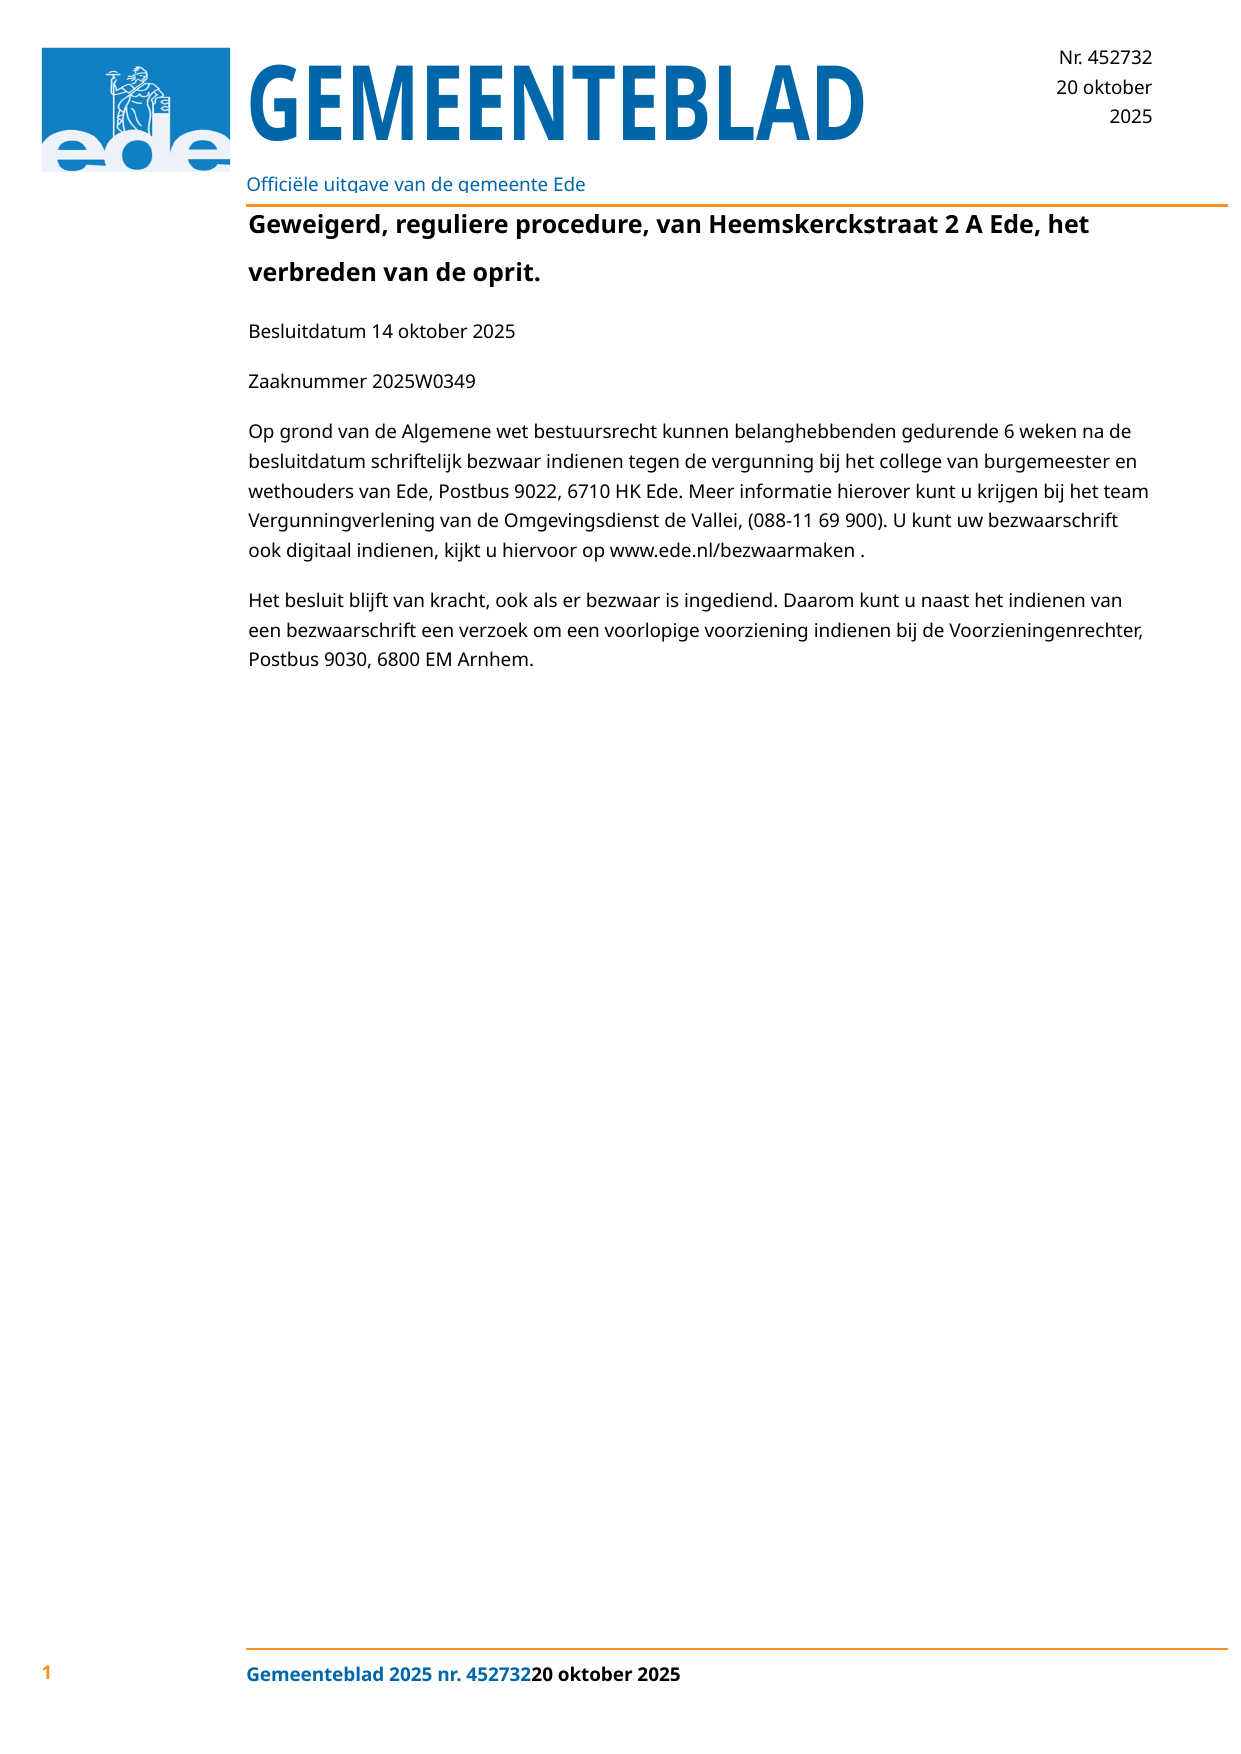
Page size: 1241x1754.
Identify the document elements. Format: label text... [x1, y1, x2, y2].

text Besluitdatum 14 oktober 2025 [248, 318, 1152, 344]
text Het besluit blijft van kracht, ook als er bezwaar is ingediend. Daarom kunt u naast het indienen van een bezwaarschrift een verzoek om een voorlopige voorziening indienen bij de Voorzieningenrechter, Postbus 9030, 6800 EM Arnhem. [248, 587, 1152, 672]
text Op grond van de Algemene wet bestuursrecht kunnen belanghebbenden gedurende 6 weken na de besluitdatum schriftelijk bezwaar indienen tegen de vergunning bij het college van burgemeester en wethouders van Ede, Postbus 9022, 6710 HK Ede. Meer informatie hierover kunt u krijgen bij het team Vergunningverlening van de Omgevingsdienst de Vallei, (088-11 69 900). U kunt uw bezwaarschrift ook digitaal indienen, kijkt u hiervoor op www.ede.nl/bezwaarmaken . [248, 419, 1152, 563]
picture [41, 47, 231, 172]
text Geweigerd, reguliere procedure, van Heemskerckstraat 2 A Ede, het verbreden van de oprit. [248, 207, 1152, 288]
text Zaaknummer 2025W0349 [248, 368, 1152, 394]
